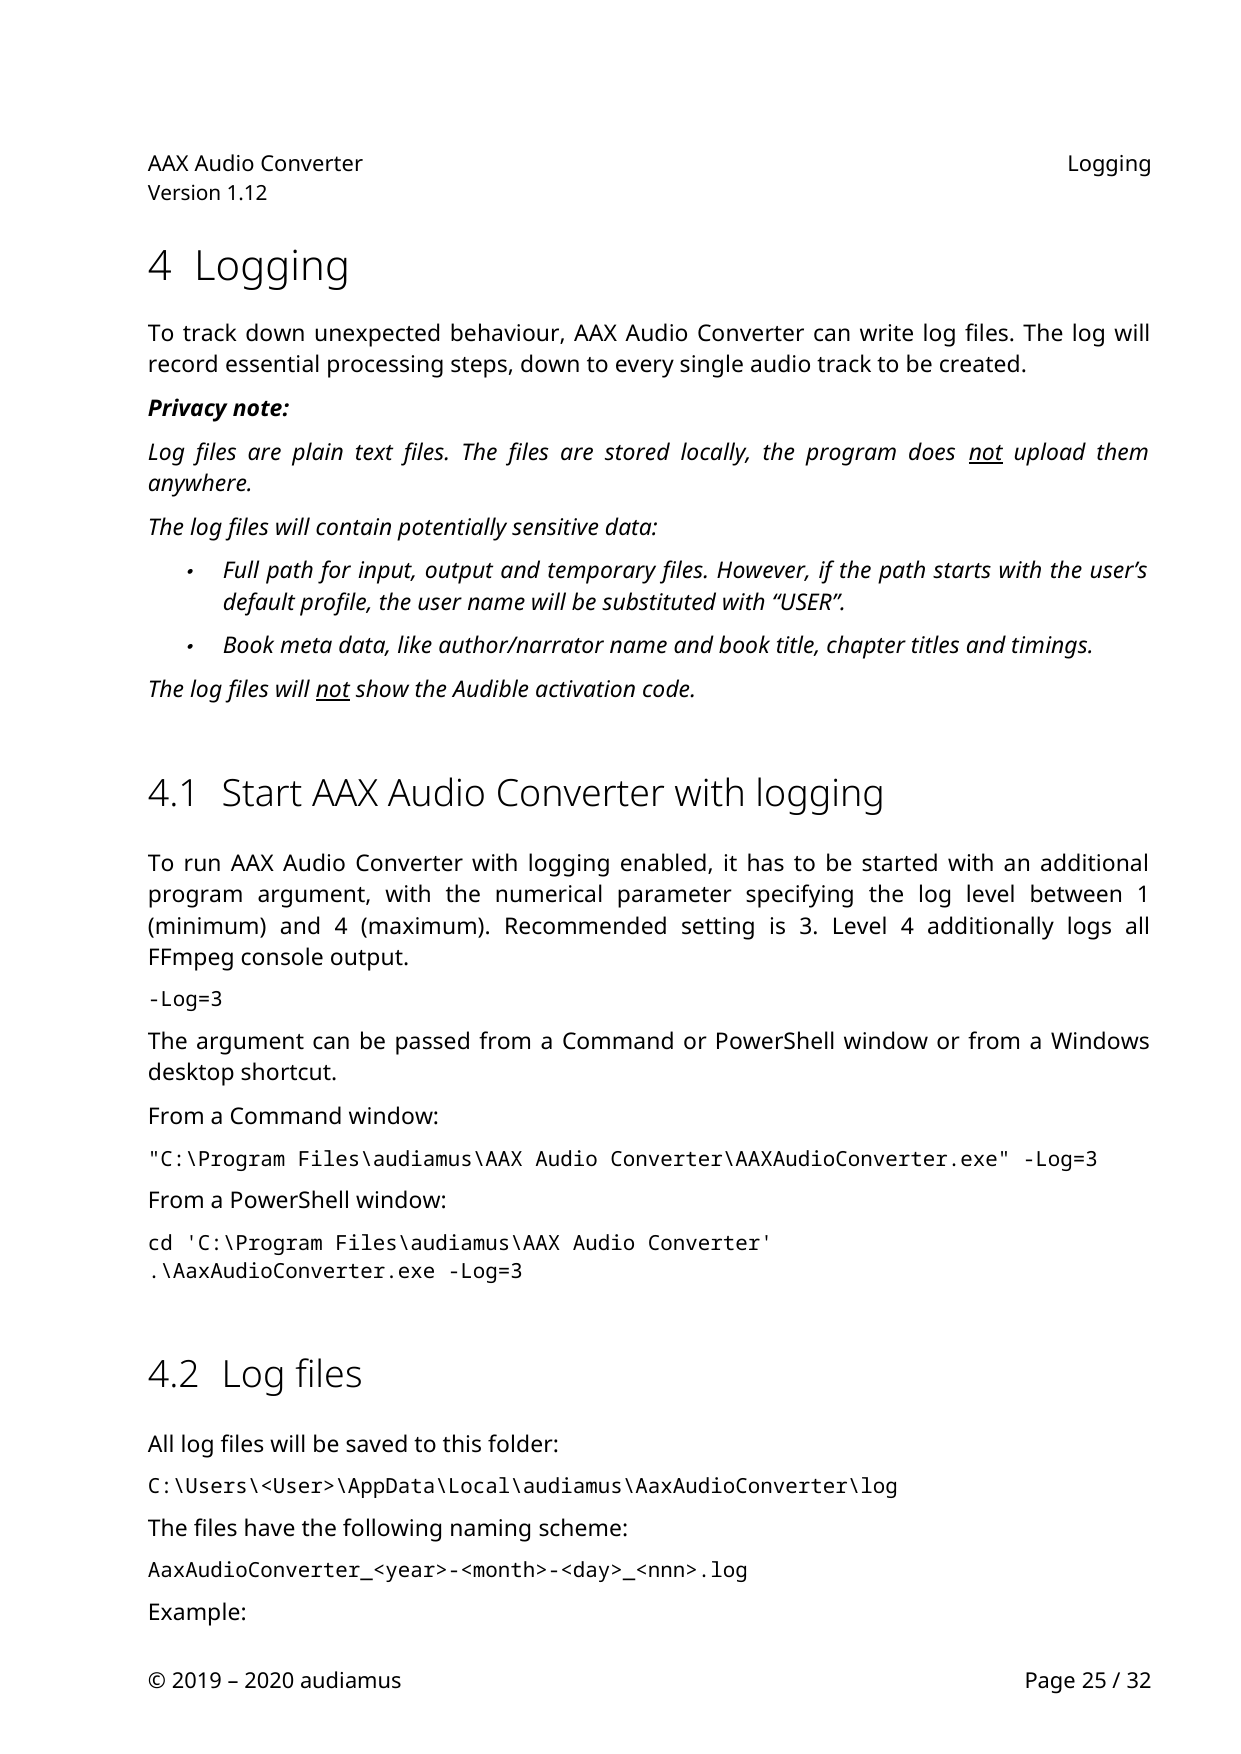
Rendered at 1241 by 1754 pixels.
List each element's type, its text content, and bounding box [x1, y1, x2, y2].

text The files have the following naming scheme: [148, 1512, 1152, 1543]
text AaxAudioConverter_<year>-<month>-<day>_<nnn>.log [148, 1555, 1152, 1584]
text All log files will be saved to this folder: [148, 1427, 1152, 1459]
text Privacy note: [148, 392, 1152, 423]
text Log files are plain text files. The files are stored locally, the program does not upload them anywhere. [148, 436, 1152, 498]
list Full path for input, output and temporary files. However, if the path starts with the user’s default profile, the user name will be substituted with “USER”. [185, 554, 1152, 617]
text The log files will contain potentially sensitive data: [148, 511, 1152, 542]
list Book meta data, like author/narrator name and book title, chapter titles and timings. [185, 629, 1152, 660]
subtitle Log files [148, 1347, 1152, 1398]
text The argument can be passed from a Command or PowerShell window or from a Windows desktop shortcut. [148, 1025, 1152, 1088]
text From a Command window: [148, 1100, 1152, 1131]
text To track down unexpected behaviour, AAX Audio Converter can write log files. The log will record essential processing steps, down to every single audio track to be created. [148, 317, 1152, 379]
subtitle Start AAX Audio Converter with logging [148, 767, 1152, 818]
text -Log=3 [148, 984, 1152, 1013]
text The log files will not show the Audible activation code. [148, 673, 1152, 704]
text From a PowerShell window: [148, 1184, 1152, 1216]
text cd 'C:\Program Files\audiamus\AAX Audio Converter' .\AaxAudioConverter.exe -Log=3 [148, 1228, 1152, 1284]
text C:\Users\<User>\AppData\Local\audiamus\AaxAudioConverter\log [148, 1471, 1152, 1499]
subtitle Logging [148, 235, 1152, 292]
text Example: [148, 1596, 1152, 1627]
text To run AAX Audio Converter with logging enabled, it has to be started with an additional program argument, with the numerical parameter specifying the log level between 1 (minimum) and 4 (maximum). Recommended setting is 3. Level 4 additionally logs all FFmpeg console output. [148, 847, 1152, 972]
text "C:\Program Files\audiamus\AAX Audio Converter\AAXAudioConverter.exe" -Log=3 [148, 1144, 1152, 1172]
